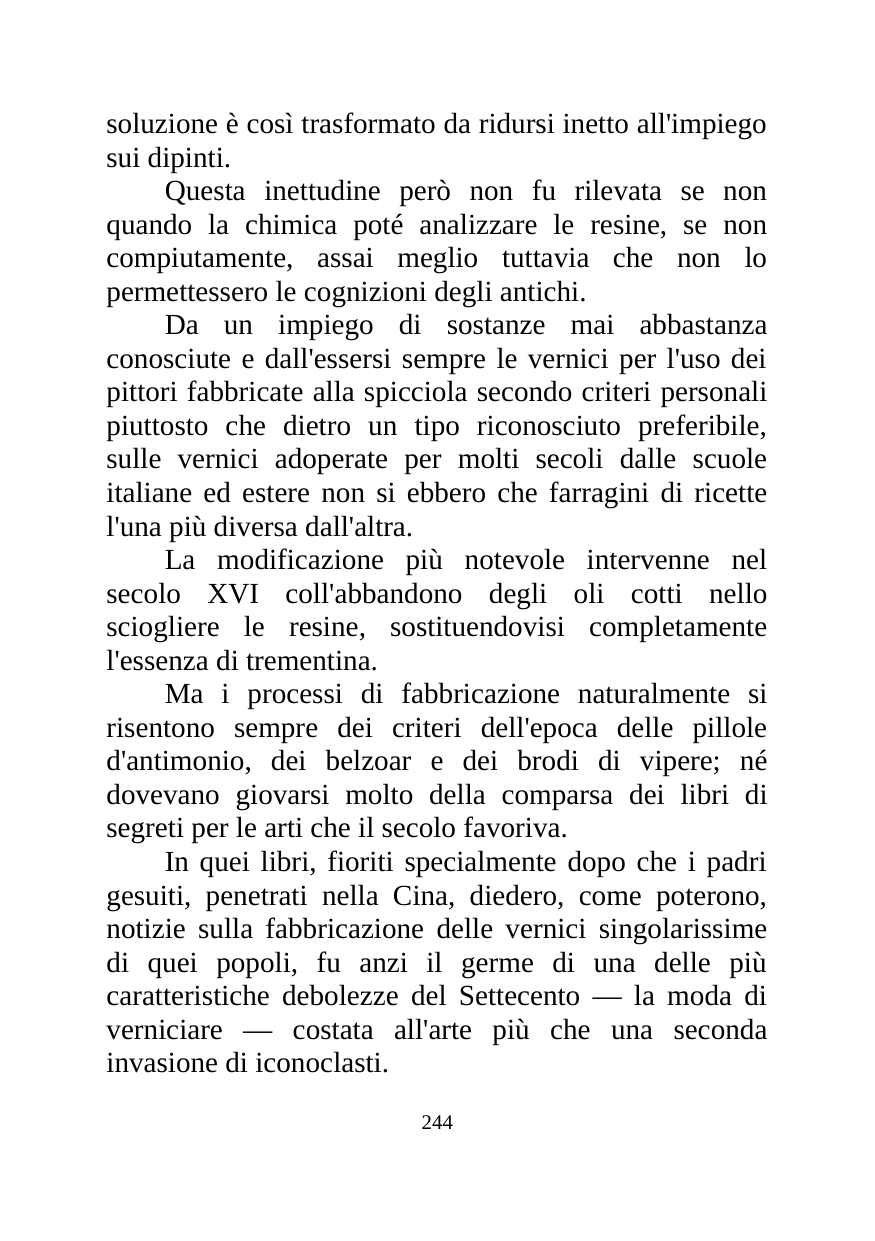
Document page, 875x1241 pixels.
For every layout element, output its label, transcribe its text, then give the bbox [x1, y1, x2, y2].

text Questa inettudine però non fu rilevata se non quando la chimica poté analizzare le resine, se non compiutamente, assai meglio tuttavia che non lo permettessero le cognizioni degli antichi. [106, 173, 768, 307]
text Da un impiego di sostanze mai abbastanza conosciute e dall'essersi sempre le vernici per l'uso dei pittori fabbricate alla spicciola secondo criteri personali piuttosto che dietro un tipo riconosciuto preferibile, sulle vernici adoperate per molti secoli dalle scuole italiane ed estere non si ebbero che farragini di ricette l'una più diversa dall'altra. [106, 307, 768, 542]
text La modificazione più notevole intervenne nel secolo XVI coll'abbandono degli oli cotti nello sciogliere le resine, sostituendovisi completamente l'essenza di trementina. [106, 542, 768, 676]
text Ma i processi di fabbricazione naturalmente si risentono sempre dei criteri dell'epoca delle pillole d'antimonio, dei belzoar e dei brodi di vipere; né dovevano giovarsi molto della comparsa dei libri di segreti per le arti che il secolo favoriva. [106, 676, 768, 844]
text soluzione è così trasformato da ridursi inetto all'impiego sui dipinti. [106, 106, 768, 173]
text In quei libri, fioriti specialmente dopo che i padri gesuiti, penetrati nella Cina, diedero, come poterono, notizie sulla fabbricazione delle vernici singolarissime di quei popoli, fu anzi il germe di una delle più caratteristiche debolezze del Settecento — la moda di verniciare — costata all'arte più che una seconda invasione di iconoclasti. [106, 844, 768, 1079]
